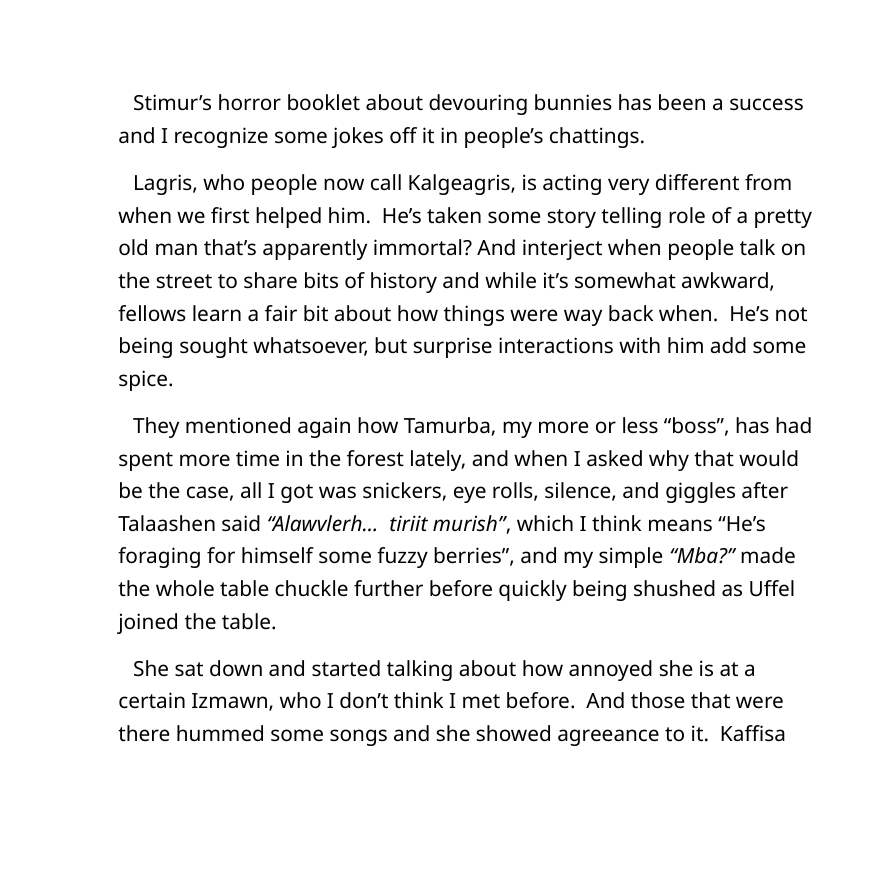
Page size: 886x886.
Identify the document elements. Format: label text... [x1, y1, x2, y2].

text They mentioned again how Tamurba, my more or less “boss”, has had spent more time in the forest lately, and when I asked why that would be the case, all I got was snickers, eye rolls, silence, and giggles after Talaashen said “Alawvlerh... tiriit murish”, which I think means “He’s foraging for himself some fuzzy berries”, and my simple “Mba?” made the whole table chuckle further before quickly being shushed as Uffel joined the table. [118, 411, 827, 635]
text Lagris, who people now call Kalgeagris, is acting very different from when we first helped him. He’s taken some story telling role of a pretty old man that’s apparently immortal? And interject when people talk on the street to share bits of history and while it’s somewhat awkward, fellows learn a fair bit about how things were way back when. He’s not being sought whatsoever, but surprise interactions with him add some spice. [118, 168, 827, 392]
text Stimur’s horror booklet about devouring bunnies has been a success and I recognize some jokes off it in people’s chattings. [118, 88, 827, 149]
text She sat down and started talking about how annoyed she is at a certain Izmawn, who I don’t think I met before. And those that were there hummed some songs and she showed agreeance to it. Kaffisa [118, 654, 827, 748]
